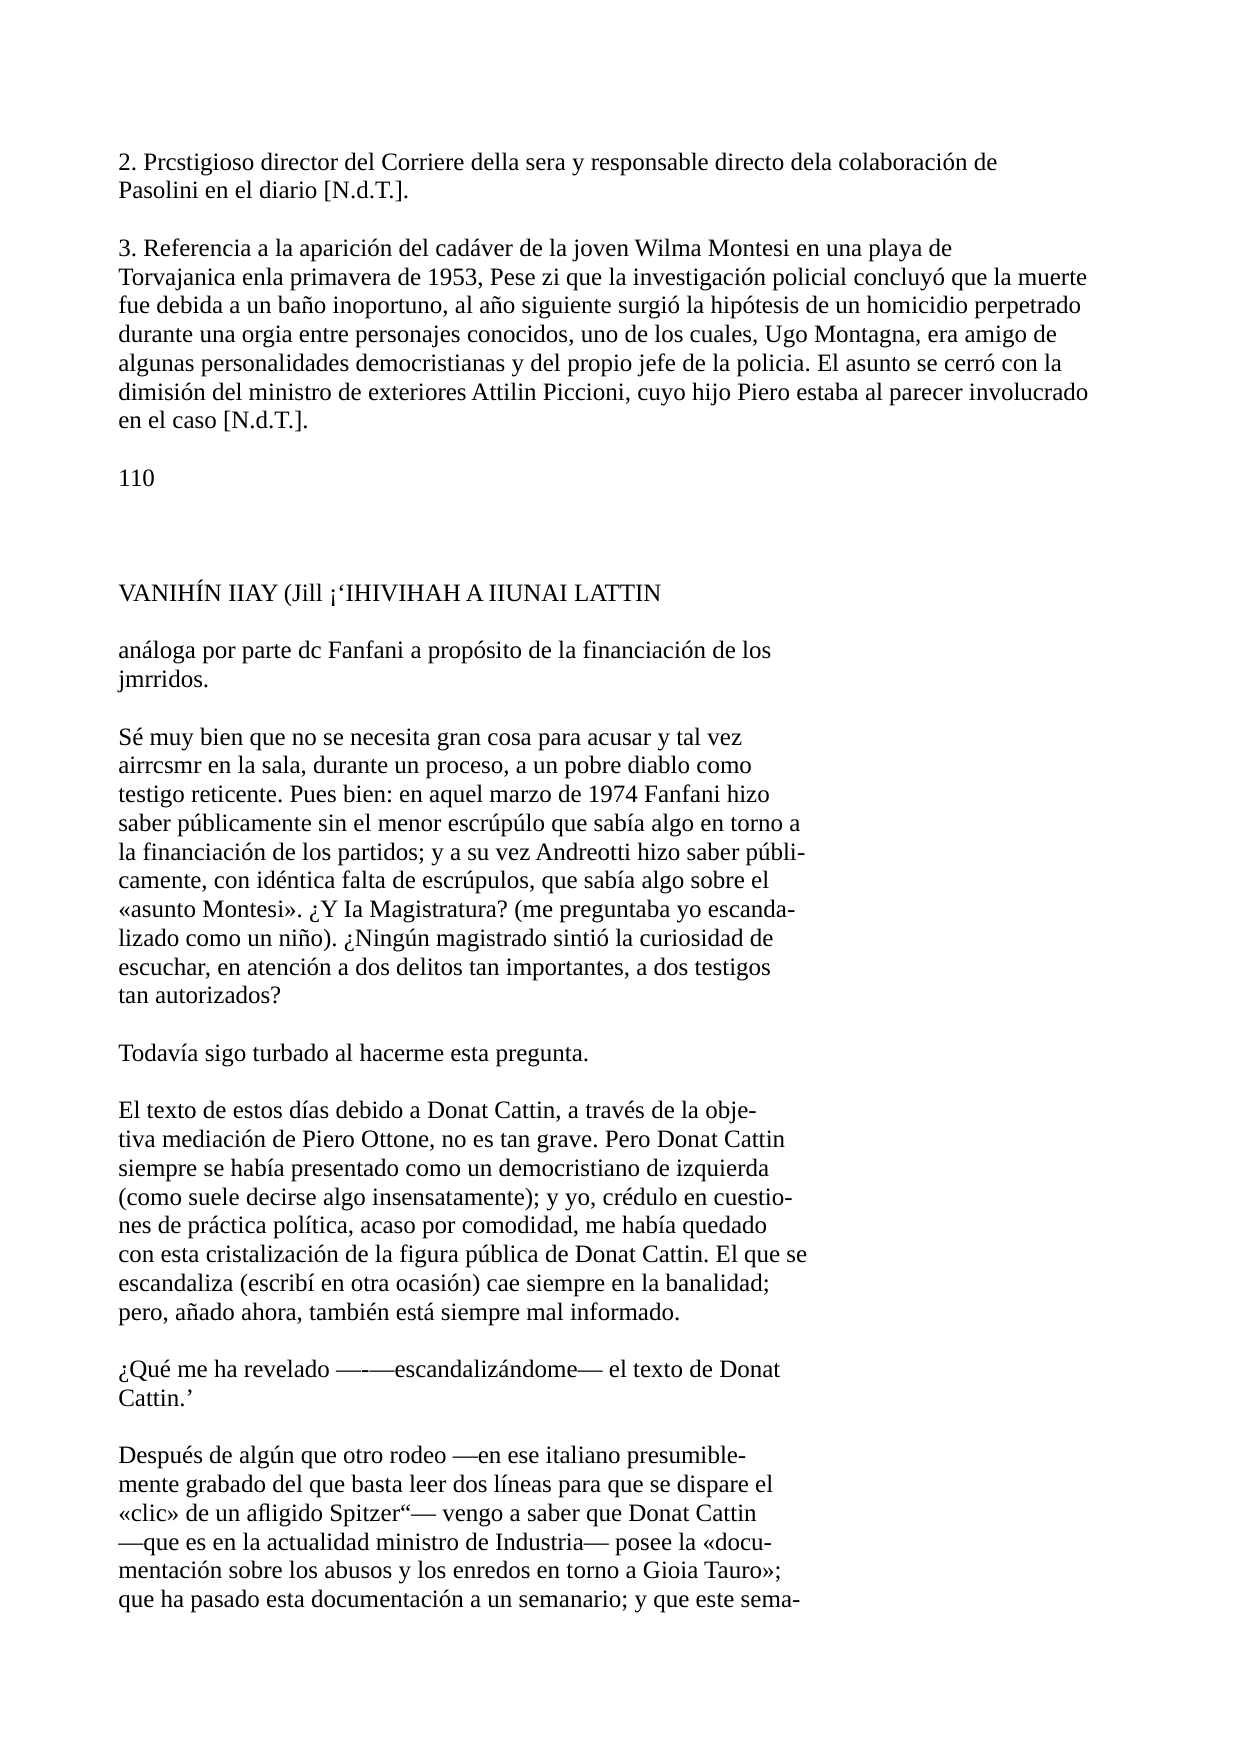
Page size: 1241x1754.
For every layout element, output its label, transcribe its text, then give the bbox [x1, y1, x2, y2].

text nes de práctica política, acaso por comodidad, me había quedado [118, 1211, 1122, 1239]
text dimisión del ministro de exteriores Attilin Piccioni, cuyo hijo Piero estaba al parecer involucrado [118, 377, 1122, 406]
text que ha pasado esta documentación a un semanario; y que este sema- [118, 1584, 1122, 1613]
text escandaliza (escribí en otra ocasión) cae siempre en la banalidad; [118, 1268, 1122, 1297]
text 3. Referencia a la aparición del cadáver de la joven Wilma Montesi en una playa de [118, 233, 1122, 262]
text mente grabado del que basta leer dos líneas para que se dispare el [118, 1469, 1122, 1498]
text Sé muy bien que no se necesita gran cosa para acusar y tal vez [118, 722, 1122, 751]
text con esta cristalización de la figura pública de Donat Cattin. El que se [118, 1239, 1122, 1268]
text en el caso [N.d.T.]. [118, 406, 1122, 434]
text la financiación de los partidos; y a su vez Andreotti hizo saber públi- [118, 837, 1122, 866]
text lizado como un niño). ¿Ningún magistrado sintió la curiosidad de [118, 923, 1122, 952]
text (como suele decirse algo insensatamente); y yo, crédulo en cuestio- [118, 1182, 1122, 1211]
text Cattin.’ [118, 1383, 1122, 1412]
text mentación sobre los abusos y los enredos en torno a Gioia Tauro»; [118, 1556, 1122, 1584]
text pero, añado ahora, también está siempre mal informado. [118, 1297, 1122, 1326]
text jmrridos. [118, 664, 1122, 693]
text saber públicamente sin el menor escrúpúlo que sabía algo en torno a [118, 808, 1122, 837]
text 110 [118, 463, 1122, 492]
text siempre se había presentado como un democristiano de izquierda [118, 1153, 1122, 1182]
text Todavía sigo turbado al hacerme esta pregunta. [118, 1038, 1122, 1067]
text Después de algún que otro rodeo —en ese italiano presumible- [118, 1441, 1122, 1469]
text «asunto Montesi». ¿Y Ia Magistratura? (me preguntaba yo escanda- [118, 894, 1122, 923]
text análoga por parte dc Fanfani a propósito de la financiación de los [118, 636, 1122, 664]
text algunas personalidades democristianas y del propio jefe de la policia. El asunto se cerró con la [118, 348, 1122, 377]
text airrcsmr en la sala, durante un proceso, a un pobre diablo como [118, 751, 1122, 779]
text ¿Qué me ha revelado —-—escandalizándome— el texto de Donat [118, 1354, 1122, 1383]
text tiva mediación de Piero Ottone, no es tan grave. Pero Donat Cattin [118, 1124, 1122, 1153]
text durante una orgia entre personajes conocidos, uno de los cuales, Ugo Montagna, era amigo de [118, 319, 1122, 348]
text escuchar, en atención a dos delitos tan importantes, a dos testigos [118, 952, 1122, 981]
text —que es en la actualidad ministro de Industria— posee la «docu- [118, 1527, 1122, 1556]
text camente, con idéntica falta de escrúpulos, que sabía algo sobre el [118, 866, 1122, 894]
text Pasolini en el diario [N.d.T.]. [118, 176, 1122, 204]
text fue debida a un baño inoportuno, al año siguiente surgió la hipótesis de un homicidio perpetrado [118, 291, 1122, 319]
text El texto de estos días debido a Donat Cattin, a través de la obje- [118, 1096, 1122, 1124]
text tan autorizados? [118, 981, 1122, 1009]
text VANIHÍN IIAY (Jill ¡‘IHIVIHAH A IIUNAI LATTIN [118, 578, 1122, 607]
text «clic» de un aﬂigido Spitzer“— vengo a saber que Donat Cattin [118, 1498, 1122, 1527]
text Torvajanica enla primavera de 1953, Pese zi que la investigación policial concluyó que la muerte [118, 262, 1122, 291]
text testigo reticente. Pues bien: en aquel marzo de 1974 Fanfani hizo [118, 779, 1122, 808]
text 2. Prcstigioso director del Corriere della sera y responsable directo dela colaboración de [118, 147, 1122, 176]
